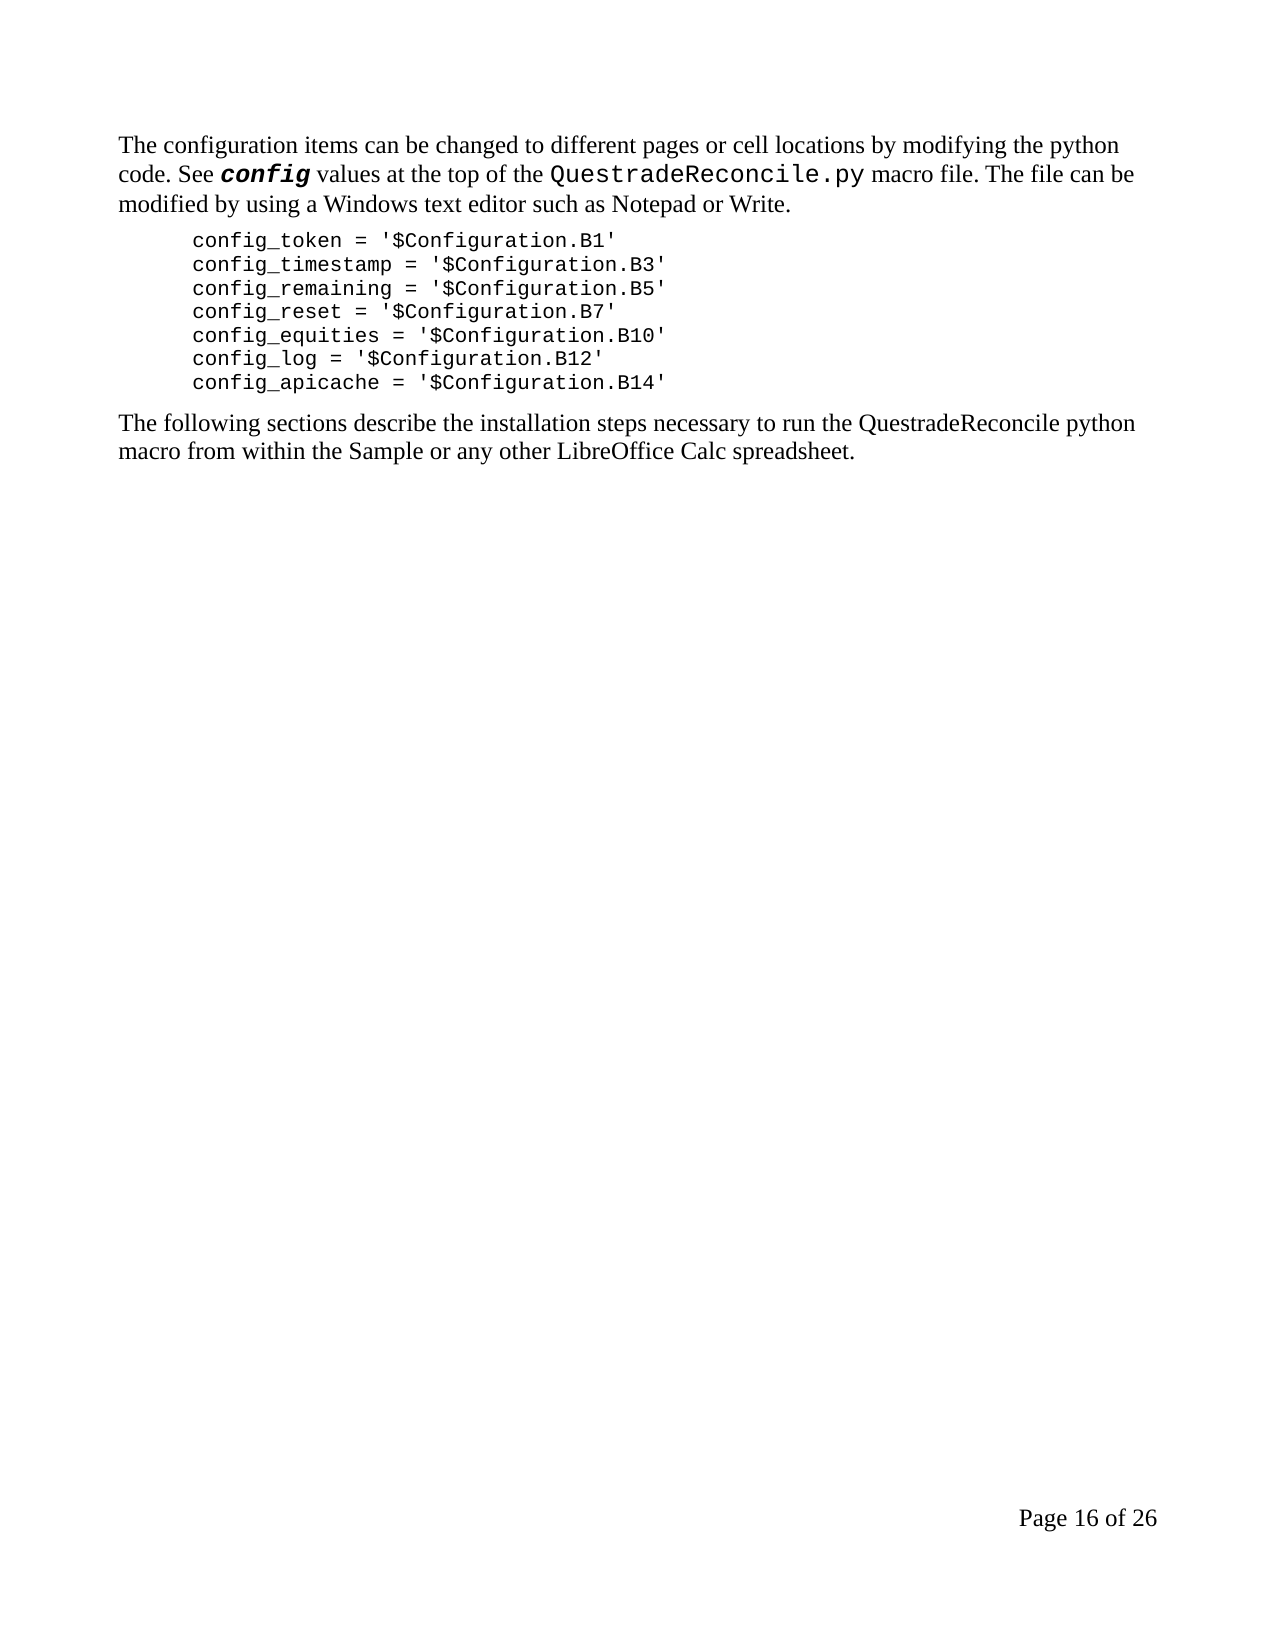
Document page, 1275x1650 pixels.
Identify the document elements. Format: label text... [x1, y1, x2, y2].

text config_reset = '$Configuration.B7' [192, 301, 1157, 325]
text config_equities = '$Configuration.B10' [192, 325, 1157, 348]
text config_log = '$Configuration.B12' [192, 348, 1157, 372]
text The configuration items can be changed to different pages or cell locations by modifying the python code. See config values at the top of the QuestradeReconcile.py macro file. The file can be modified by using a Windows text editor such as Notepad or Write. [118, 130, 1157, 218]
text config_remaining = '$Configuration.B5' [192, 277, 1157, 301]
text The following sections describe the installation steps necessary to run the QuestradeReconcile python macro from within the Sample or any other LibreOffice Calc spreadsheet. [118, 408, 1157, 465]
text config_timestamp = '$Configuration.B3' [192, 254, 1157, 277]
text config_apicache = '$Configuration.B14' [192, 372, 1157, 396]
text config_token = '$Configuration.B1' [192, 230, 1157, 254]
